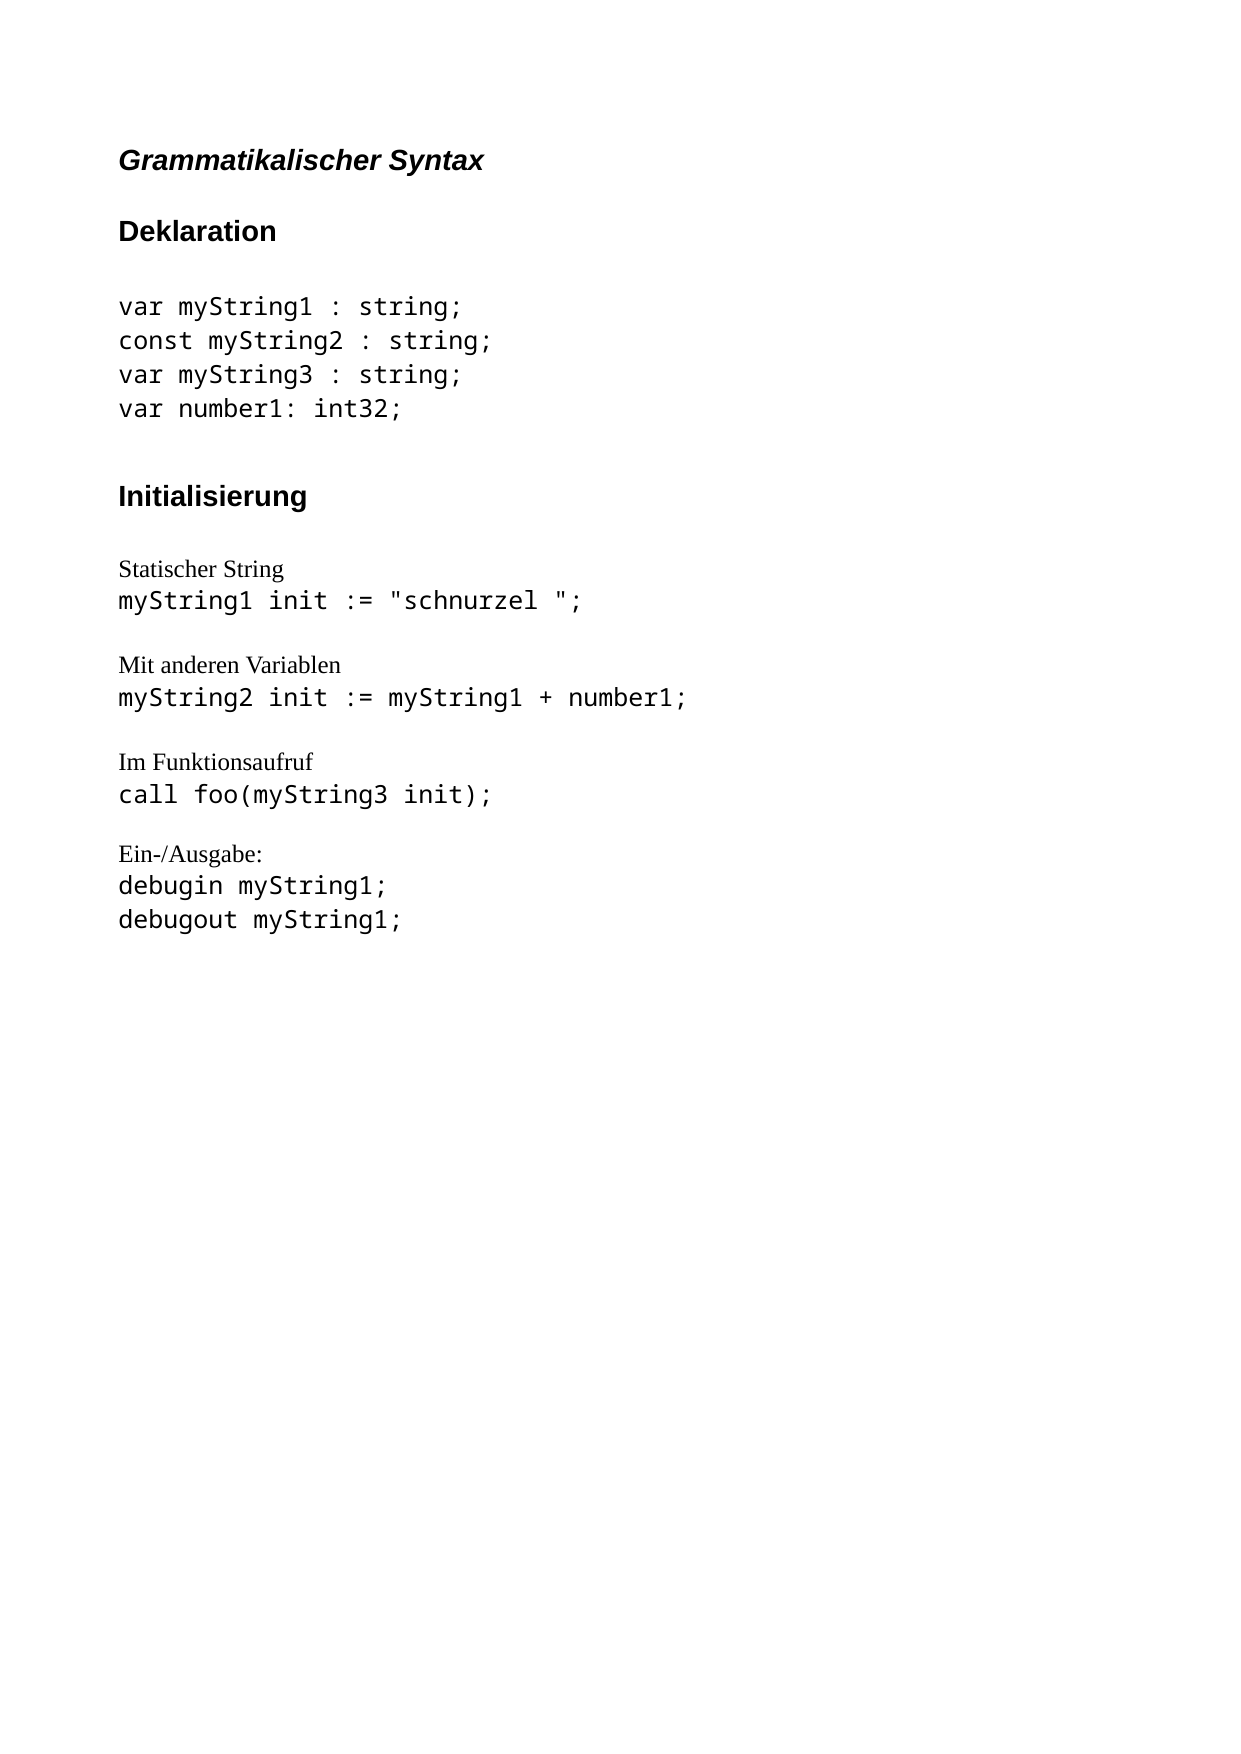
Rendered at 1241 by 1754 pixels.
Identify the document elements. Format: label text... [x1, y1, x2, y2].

text var myString3 : string; [118, 357, 1122, 391]
text myString2 init := myString1 + number1; [118, 679, 1122, 713]
text var myString1 : string; [118, 289, 1122, 323]
text myString1 init := "schnurzel "; [118, 582, 1122, 617]
subtitle Grammatikalischer Syntax [118, 143, 1122, 177]
subtitle Deklaration [118, 214, 1122, 248]
text Mit anderen Variablen [118, 651, 1122, 679]
text debugout myString1; [118, 902, 1122, 936]
text debugin myString1; [118, 868, 1122, 902]
text var number1: int32; [118, 391, 1122, 425]
text Im Funktionsaufruf [118, 747, 1122, 776]
text call foo(myString3 init); [118, 776, 1122, 810]
text const myString2 : string; [118, 323, 1122, 357]
text Statischer String [118, 554, 1122, 582]
text Ein-/Ausgabe: [118, 839, 1122, 868]
subtitle Initialisierung [118, 479, 1122, 512]
